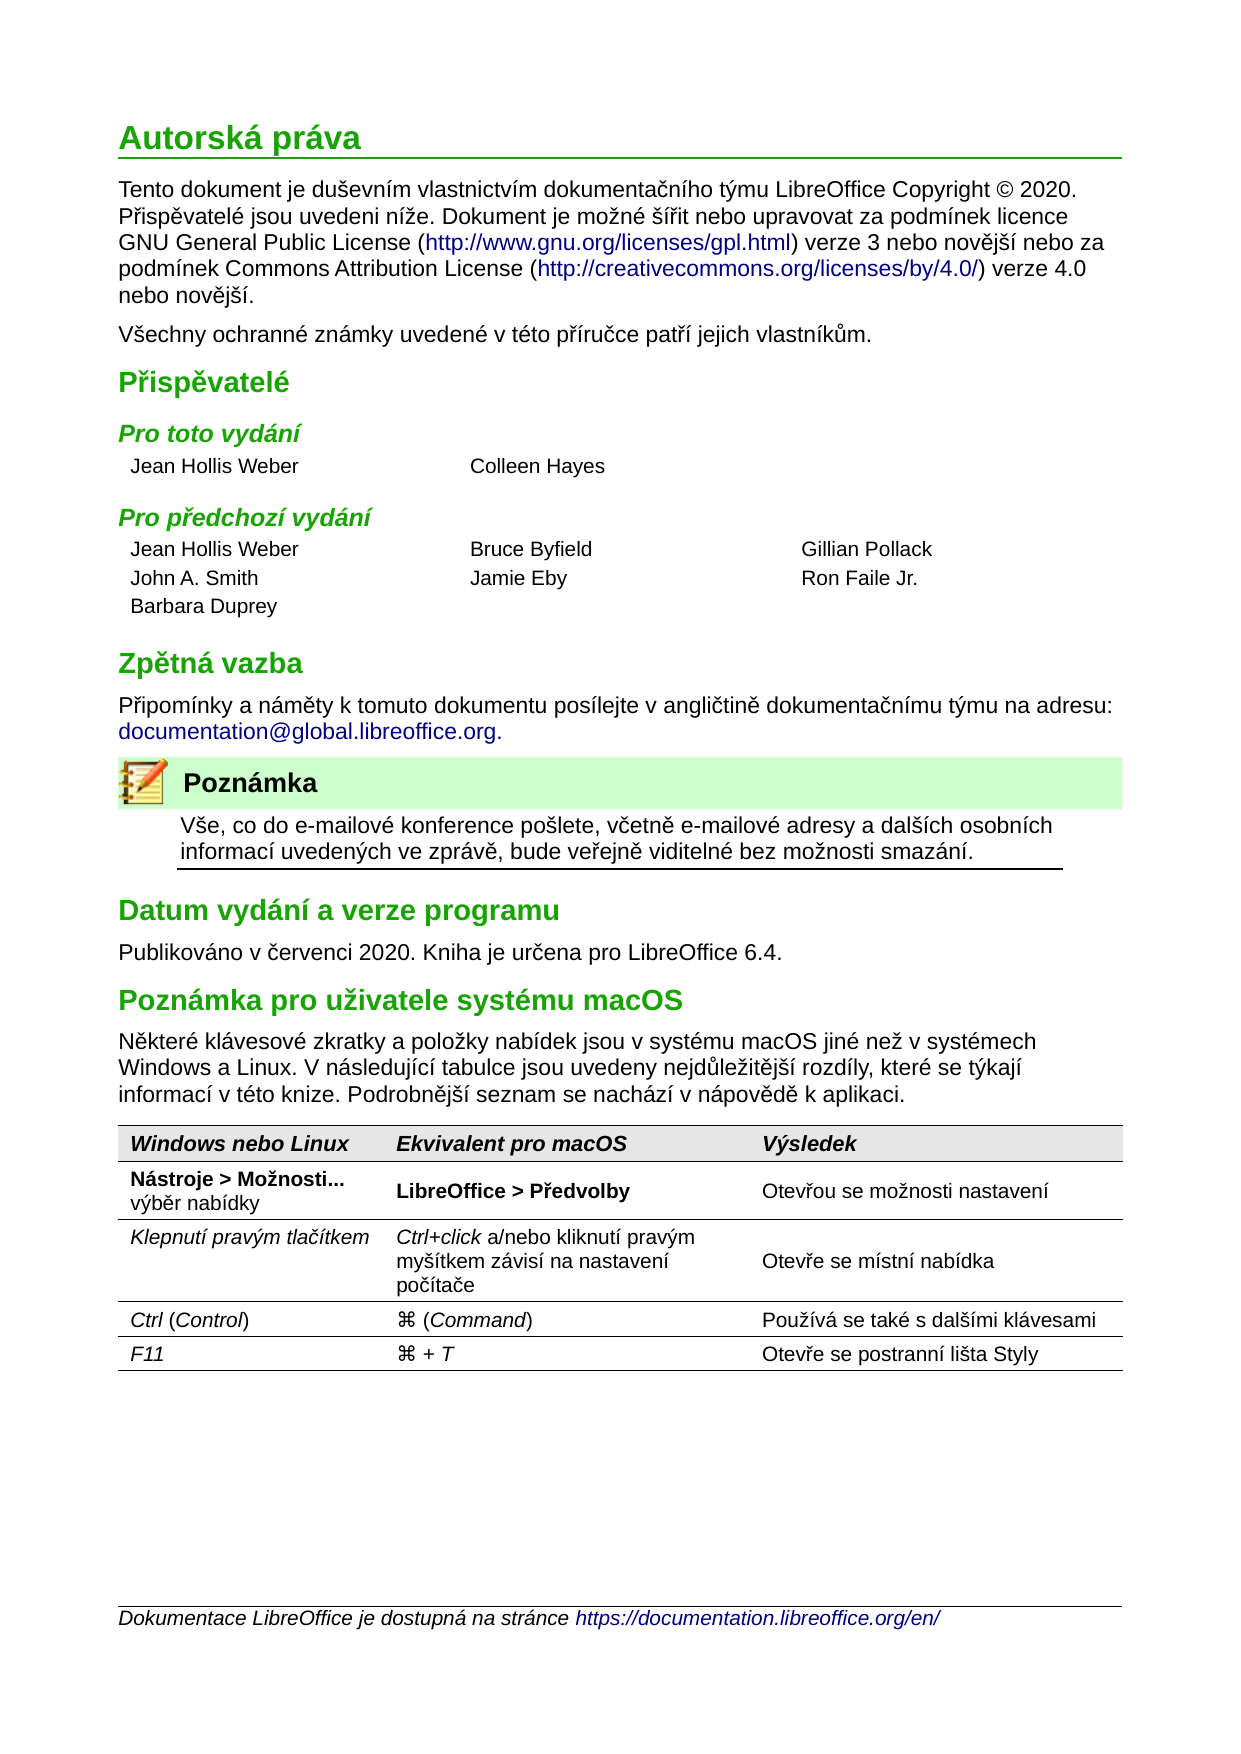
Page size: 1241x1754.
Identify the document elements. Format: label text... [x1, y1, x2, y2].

table_cell [458, 594, 789, 623]
table_cell Otevře se místní nabídka [750, 1220, 1123, 1301]
table_header Výsledek [750, 1126, 1123, 1161]
table_cell LibreOffice > Předvolby [384, 1162, 750, 1219]
text Všechny ochranné známky uvedené v této příručce patří jejich vlastníkům. [118, 321, 1122, 347]
subtitle Datum vydání a verze programu [118, 893, 1122, 927]
table_cell ⌘ + T [384, 1337, 750, 1370]
table_cell Nástroje > Možnosti... výběr nabídky [118, 1162, 384, 1219]
subtitle Poznámka [118, 757, 1122, 809]
subtitle Poznámka pro uživatele systému macOS [118, 983, 1122, 1016]
subtitle Autorská práva [118, 118, 1122, 157]
table_cell ⌘ (Command) [384, 1302, 750, 1336]
subtitle Přispěvatelé [118, 365, 1122, 398]
table_cell [789, 594, 1122, 623]
picture [119, 757, 170, 808]
subtitle Zpětná vazba [118, 646, 1122, 680]
table_cell Používá se také s dalšími klávesami [750, 1302, 1123, 1336]
table_cell Otevře se postranní lišta Styly [750, 1337, 1123, 1370]
table_cell F11 [118, 1337, 384, 1370]
table_cell Jamie Eby [458, 566, 789, 594]
table_cell John A. Smith [118, 566, 458, 594]
table_header Bruce Byfield [458, 537, 789, 566]
table_cell Barbara Duprey [118, 594, 458, 623]
text Připomínky a náměty k tomuto dokumentu posílejte v angličtině dokumentačnímu týmu na adresu: documentation@global.libreoffice.org. [118, 692, 1122, 744]
table_header Gillian Pollack [789, 537, 1122, 566]
text Vše, co do e-mailové konference pošlete, včetně e-mailové adresy a dalších osobních informací uvedených ve zprávě, bude veřejně viditelné bez možnosti smazání. [177, 809, 1063, 868]
table_header Jean Hollis Weber [118, 454, 458, 482]
table_cell Klepnutí pravým tlačítkem [118, 1220, 384, 1301]
table_header Jean Hollis Weber [118, 537, 458, 566]
table_header Ekvivalent pro macOS [384, 1126, 750, 1161]
subtitle Pro toto vydání [118, 419, 1122, 448]
table_header Colleen Hayes [458, 454, 789, 482]
text Tento dokument je duševním vlastnictvím dokumentačního týmu LibreOffice Copyright © 2020. Přispěvatelé jsou uvedeni níže. Dokument je možné šířit nebo upravovat za podmínek licence GNU General Public License (http://www.gnu.org/licenses/gpl.html) verze 3 nebo novější nebo za podmínek Commons Attribution License (http://creativecommons.org/licenses/by/4.0/) verze 4.0 nebo novější. [118, 176, 1122, 308]
table_header Windows nebo Linux [118, 1126, 384, 1161]
text Některé klávesové zkratky a položky nabídek jsou v systému macOS jiné než v systémech Windows a Linux. V následující tabulce jsou uvedeny nejdůležitější rozdíly, které se týkají informací v této knize. Podrobnější seznam se nachází v nápovědě k aplikaci. [118, 1028, 1122, 1107]
table_cell Ctrl+click a/nebo kliknutí pravým myšítkem závisí na nastavení počítače [384, 1220, 750, 1301]
table_header [789, 454, 1122, 482]
table_cell Ron Faile Jr. [789, 566, 1122, 594]
table_cell Otevřou se možnosti nastavení [750, 1162, 1123, 1219]
text Publikováno v červenci 2020. Kniha je určena pro LibreOffice 6.4. [118, 939, 1122, 965]
table_cell Ctrl (Control) [118, 1302, 384, 1336]
subtitle Pro předchozí vydání [118, 503, 1122, 531]
